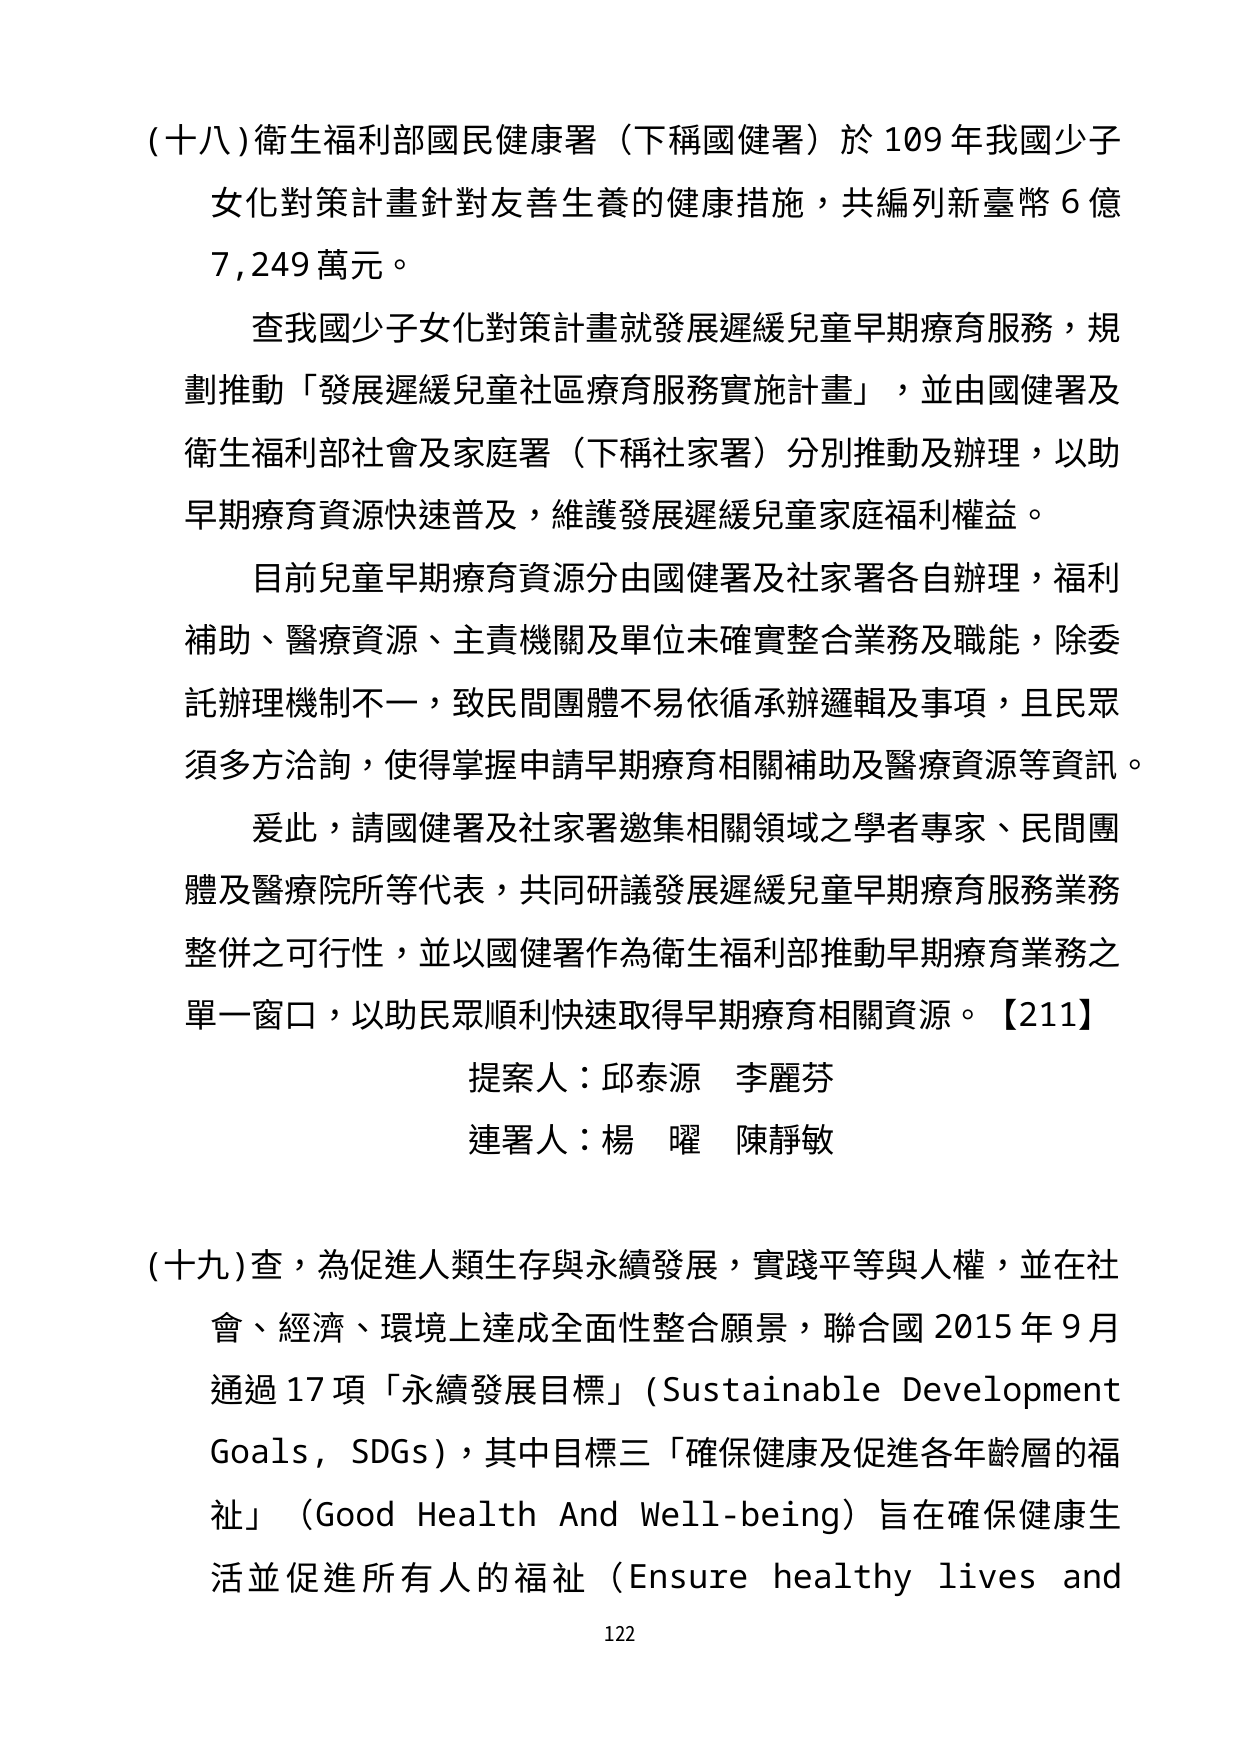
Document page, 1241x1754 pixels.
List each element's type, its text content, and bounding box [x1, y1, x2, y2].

text 連署人：楊 曜 陳靜敏 [468, 1097, 1122, 1159]
text 爰此，請國健署及社家署邀集相關領域之學者專家、民間團體及醫療院所等代表，共同研議發展遲緩兒童早期療育服務業務整併之可行性，並以國健署作為衛生福利部推動早期療育業務之單一窗口，以助民眾順利快速取得早期療育相關資源。【211】 [184, 784, 1122, 1034]
text (十九)查，為促進人類生存與永續發展，實踐平等與人權，並在社會、經濟、環境上達成全面性整合願景，聯合國2015年9月通過17項「永續發展目標」(Sustainable Development Goals, SDGs)，其中目標三「確保健康及促進各年齡層的福祉」（Good Health And Well-being）旨在確保健康生活並促進所有人的福祉（Ensure healthy lives and [143, 1222, 1122, 1597]
text 查我國少子女化對策計畫就發展遲緩兒童早期療育服務，規劃推動「發展遲緩兒童社區療育服務實施計畫」，並由國健署及衛生福利部社會及家庭署（下稱社家署）分別推動及辦理，以助早期療育資源快速普及，維護發展遲緩兒童家庭福利權益。 [184, 284, 1122, 534]
text 提案人：邱泰源 李麗芬 [468, 1034, 1122, 1097]
text 目前兒童早期療育資源分由國健署及社家署各自辦理，福利補助、醫療資源、主責機關及單位未確實整合業務及職能，除委託辦理機制不一，致民間團體不易依循承辦邏輯及事項，且民眾須多方洽詢，使得掌握申請早期療育相關補助及醫療資源等資訊。 [184, 534, 1122, 784]
text (十八)衛生福利部國民健康署（下稱國健署）於109年我國少子女化對策計畫針對友善生養的健康措施，共編列新臺幣6億7,249萬元。 [143, 97, 1122, 284]
